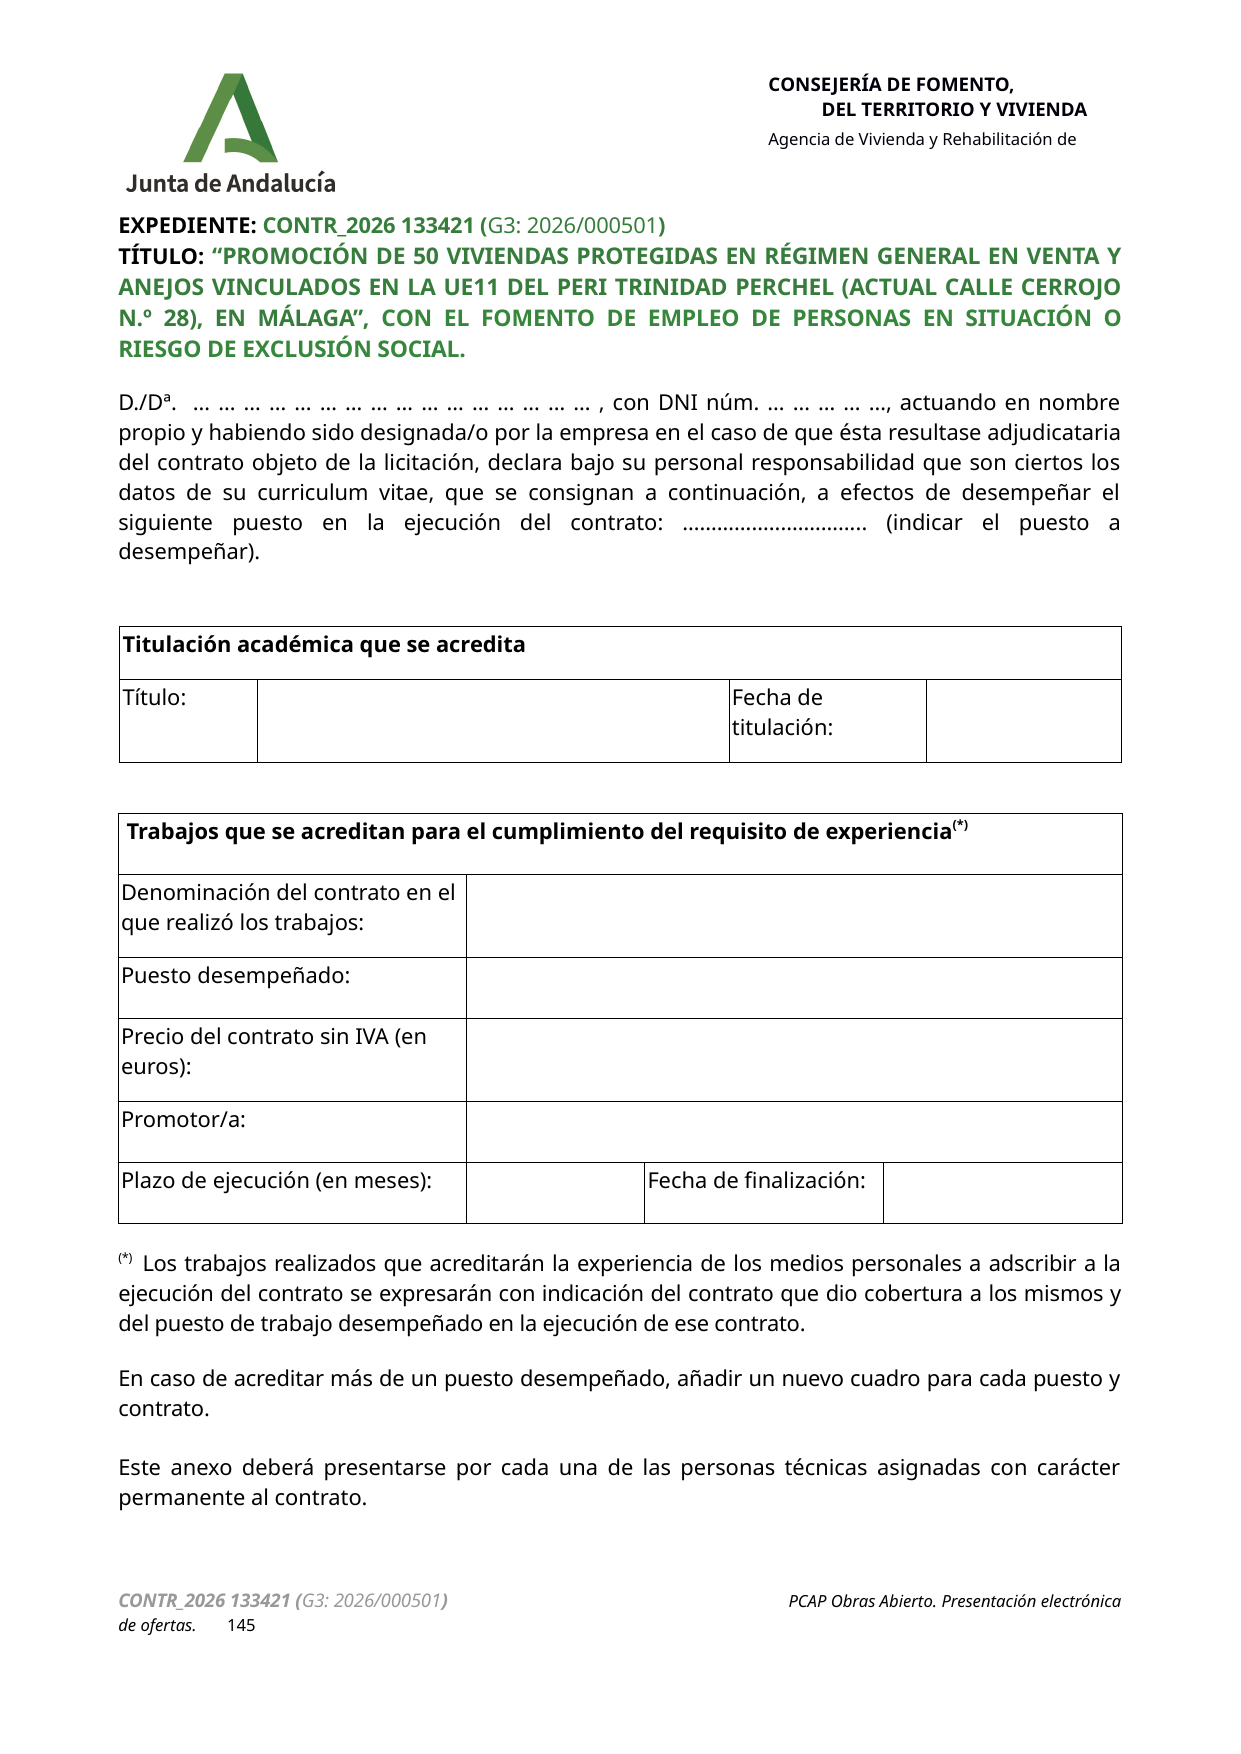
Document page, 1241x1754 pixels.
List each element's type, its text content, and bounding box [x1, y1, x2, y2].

text En caso de acreditar más de un puesto desempeñado, añadir un nuevo cuadro para cada puesto y contrato. [118, 1363, 1122, 1422]
picture [106, 57, 355, 208]
table_header Titulación académica que se acredita [120, 627, 1121, 679]
table_cell Promotor/a: [119, 1102, 466, 1162]
table_cell Fecha de finalización: [645, 1163, 883, 1223]
table_cell [467, 1102, 1122, 1162]
table_cell [884, 1163, 1122, 1223]
table_cell Título: [120, 680, 257, 762]
text (*) Los trabajos realizados que acreditarán la experiencia de los medios personales a adscribir a la ejecución del contrato se expresarán con indicación del contrato que dio cobertura a los mismos y del puesto de trabajo desempeñado en la ejecución de ese contrato. [118, 1248, 1122, 1338]
table_cell [258, 680, 729, 762]
table_cell Fecha de titulación: [730, 680, 926, 762]
text Este anexo deberá presentarse por cada una de las personas técnicas asignadas con carácter permanente al contrato. [118, 1452, 1122, 1512]
table_cell Denominación del contrato en el que realizó los trabajos: [119, 875, 466, 957]
table_cell [467, 958, 1122, 1018]
table_cell [467, 875, 1122, 957]
text EXPEDIENTE: CONTR_2026 133421 (G3: 2026/000501) [118, 210, 1122, 239]
table_header Trabajos que se acreditan para el cumplimiento del requisito de experiencia(*) [119, 814, 1122, 874]
table_cell Precio del contrato sin IVA (en euros): [119, 1019, 466, 1101]
text D./Dª. … … … … … … … … … … … … … … … … , con DNI núm. … … … … …, actuando en nombre propio y habiendo sido designada/o por la empresa en el caso de que ésta resultase adjudicataria del contrato objeto de la licitación, declara bajo su personal responsabilidad que son ciertos los datos de su curriculum vitae, que se consignan a continuación, a efectos de desempeñar el siguiente puesto en la ejecución del contrato: ……………...………….. (indicar el puesto a desempeñar). [118, 387, 1122, 566]
table_cell Puesto desempeñado: [119, 958, 466, 1018]
table_cell [467, 1163, 644, 1223]
table_cell Plazo de ejecución (en meses): [119, 1163, 466, 1223]
table_cell [467, 1019, 1122, 1101]
text TÍTULO: “PROMOCIÓN DE 50 VIVIENDAS PROTEGIDAS EN RÉGIMEN GENERAL EN VENTA Y ANEJOS VINCULADOS EN LA UE11 DEL PERI TRINIDAD PERCHEL (ACTUAL CALLE CERROJO N.º 28), EN MÁLAGA”, CON EL FOMENTO DE EMPLEO DE PERSONAS EN SITUACIÓN O RIESGO DE EXCLUSIÓN SOCIAL. [118, 239, 1122, 364]
table_cell [927, 680, 1121, 762]
